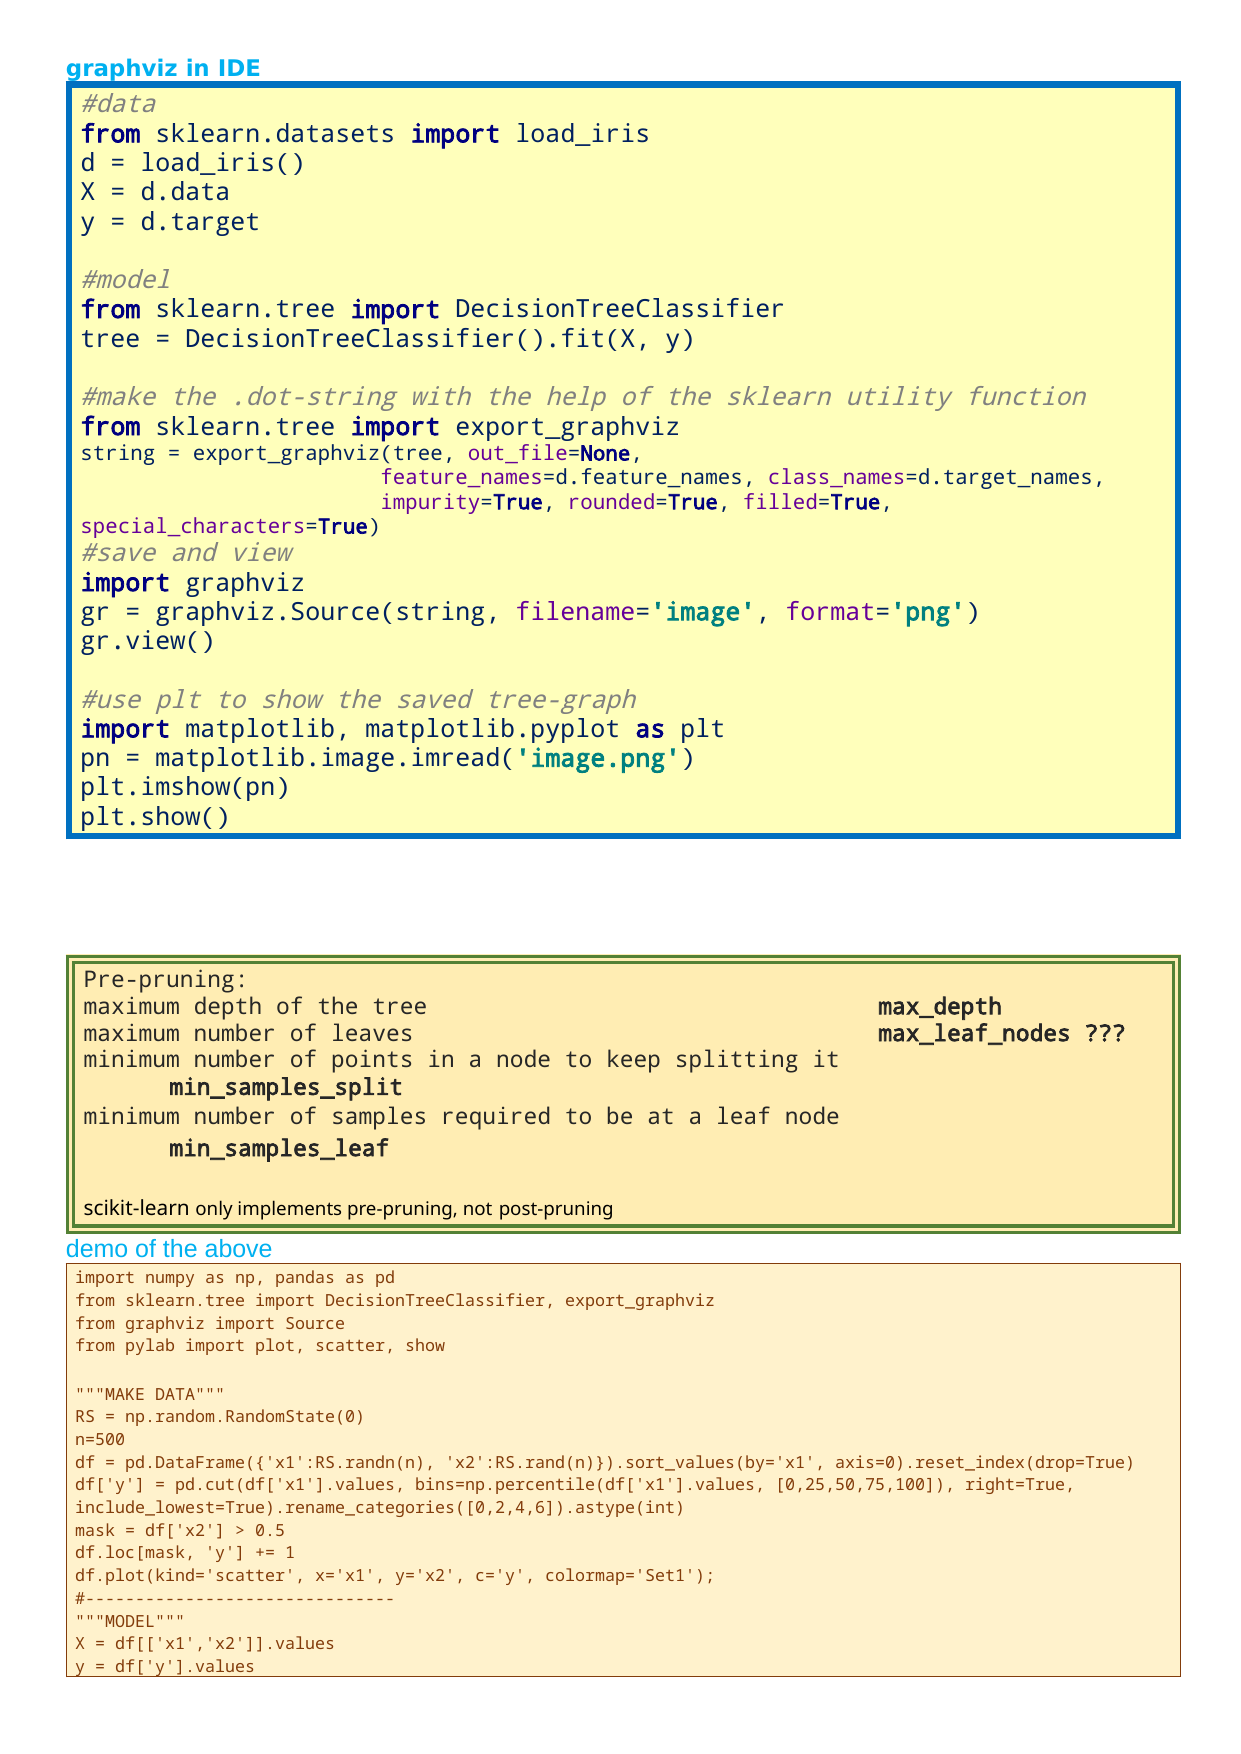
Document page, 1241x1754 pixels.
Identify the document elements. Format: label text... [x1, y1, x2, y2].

text from graphviz import Source [67, 1308, 1180, 1331]
text #data from sklearn.datasets import load_iris d = load_iris() X = d.data y = d.target #model from sklearn.tree import DecisionTreeClassifier tree = DecisionTreeClassifier().fit(X, y) #make the .dot-string with the help of the sklearn utility function from sklearn.tree import export_graphviz string = export_graphviz(tree, out_file=None, feature_names=d.feature_names, class_names=d.target_names, impurity=True, rounded=True, filled=True, special_characters=True) #save and view import graphviz gr = graphviz.Source(string, filename='image', format='png') gr.view() #use plt to show the saved tree-graph import matplotlib, matplotlib.pyplot as plt pn = matplotlib.image.imread('image.png') plt.imshow(pn) plt.show() [72, 88, 1175, 833]
title graphviz in IDE [66, 55, 1181, 81]
text from sklearn.tree import DecisionTreeClassifier, export_graphviz [67, 1285, 1180, 1308]
text df.plot(kind='scatter', x='x1', y='x2', c='y', colormap='Set1'); [67, 1561, 1180, 1583]
text """MODEL""" [67, 1606, 1180, 1629]
text Pre-pruning: [69, 958, 1178, 981]
text from pylab import plot, scatter, show [67, 1331, 1180, 1353]
text df.loc[mask, 'y'] += 1 [67, 1538, 1180, 1561]
text y = df['y'].values [67, 1652, 1180, 1676]
text RS = np.random.RandomState(0) [67, 1402, 1180, 1424]
text minimum number of samples required to be at a leaf node min_samples_leaf [75, 1089, 1172, 1151]
text df['y'] = pd.cut(df['x1'].values, bins=np.percentile(df['x1'].values, [0,25,50,75,100]), right=True, include_lowest=True).rename_categories([0,2,4,6]).astype(int) [67, 1470, 1180, 1515]
text #------------------------------- [67, 1583, 1180, 1606]
title demo of the above [66, 1234, 1181, 1263]
text mask = df['x2'] > 0.5 [67, 1515, 1180, 1538]
text df = pd.DataFrame({'x1':RS.randn(n), 'x2':RS.rand(n)}).sort_values(by='x1', axis=0).reset_index(drop=True) [67, 1447, 1180, 1470]
text n=500 [67, 1424, 1180, 1447]
text maximum depth of the tree max_depth maximum number of leaves max_leaf_nodes ??? [75, 981, 1172, 1035]
text scikit-learn only implements pre-pruning, not post-pruning [69, 1180, 1178, 1231]
text import numpy as np, pandas as pd [67, 1264, 1180, 1285]
text minimum number of points in a node to keep splitting it min_samples_split [75, 1035, 1172, 1089]
text X = df[['x1','x2']].values [67, 1629, 1180, 1652]
text """MAKE DATA""" [67, 1379, 1180, 1402]
